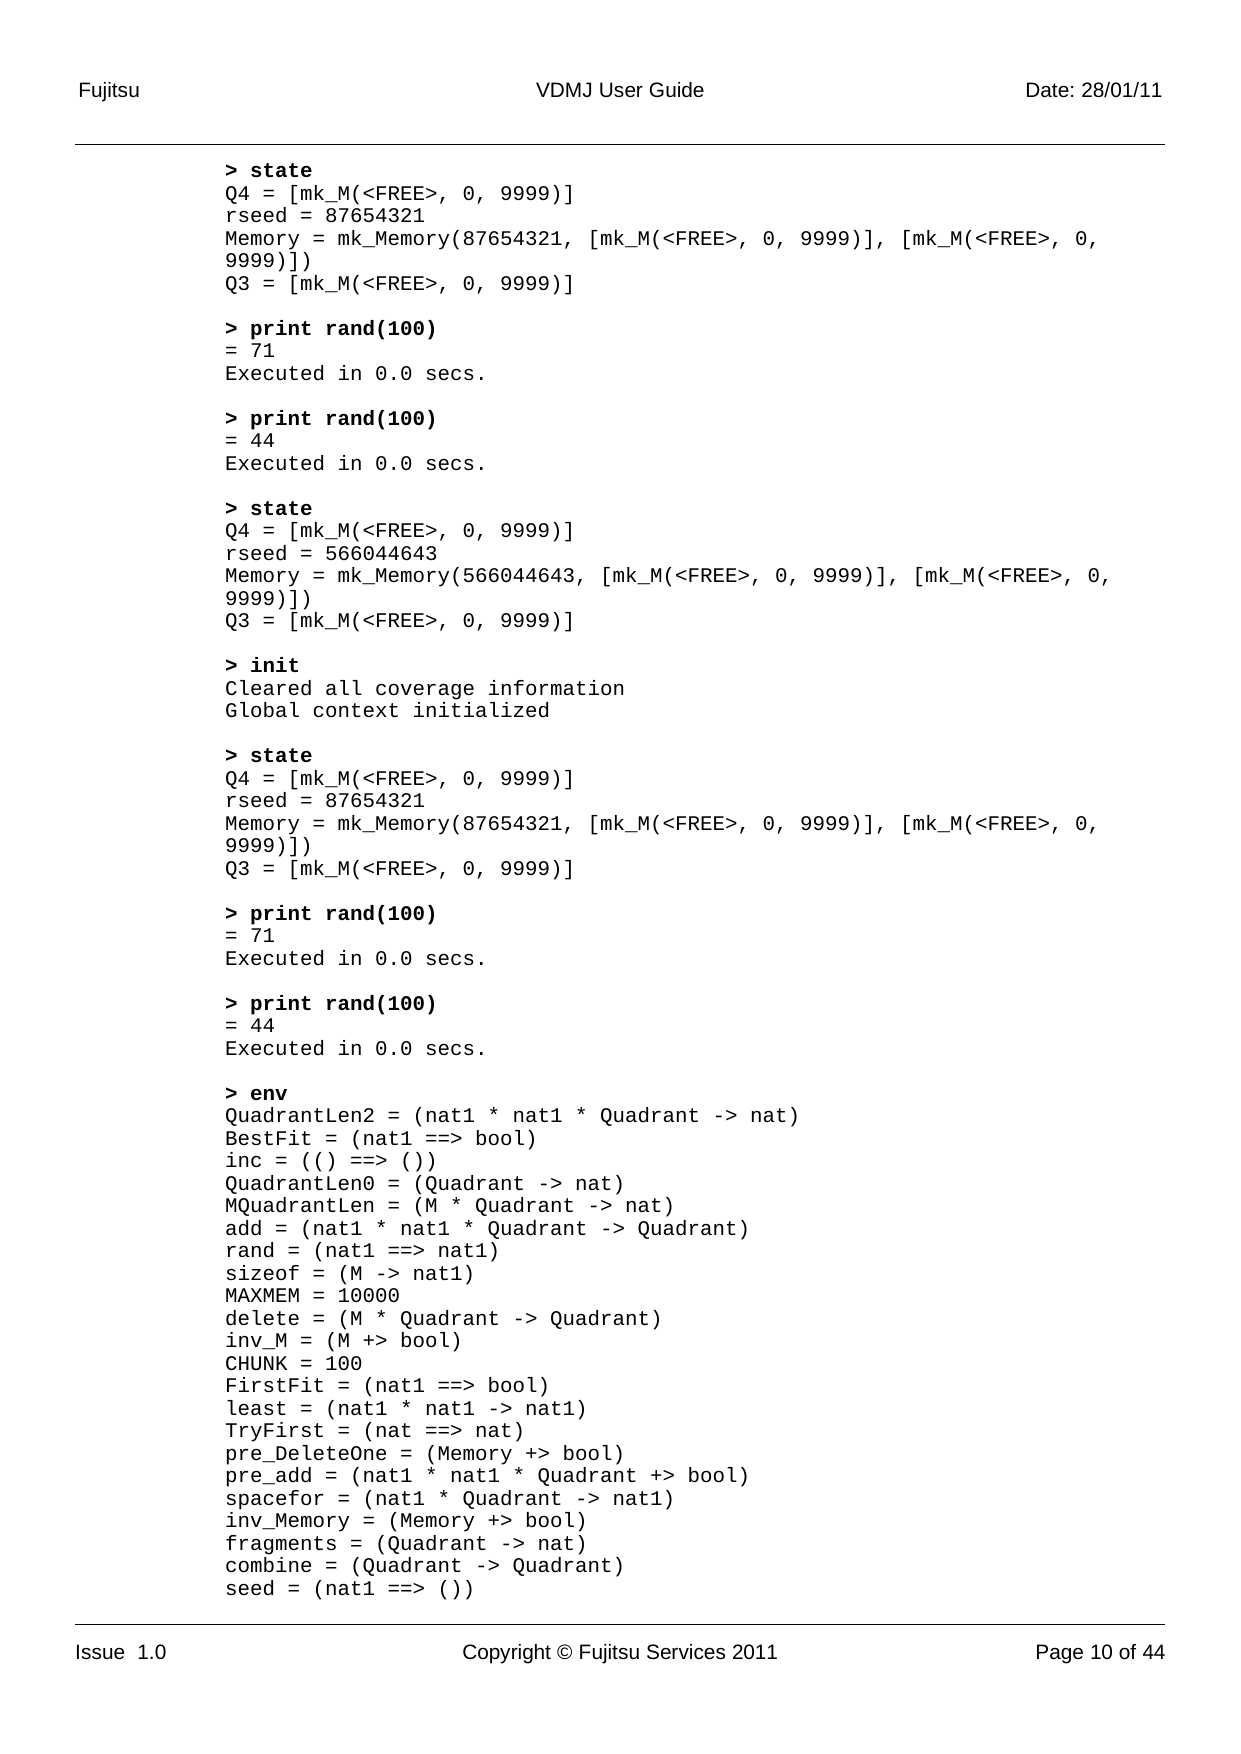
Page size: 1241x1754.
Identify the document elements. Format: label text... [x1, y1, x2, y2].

text CHUNK = 100 [225, 1352, 1165, 1375]
text seed = (nat1 ==> ()) [225, 1577, 1165, 1600]
text inv_Memory = (Memory +> bool) [225, 1510, 1165, 1532]
text pre_DeleteOne = (Memory +> bool) [225, 1442, 1165, 1465]
text > print rand(100) [225, 407, 1165, 430]
text Q3 = [mk_M(<FREE>, 0, 9999)] [225, 272, 1165, 295]
text Executed in 0.0 secs. [225, 1037, 1165, 1060]
text > env [225, 1082, 1165, 1105]
text > print rand(100) [225, 992, 1165, 1015]
text = 44 [225, 1015, 1165, 1037]
text sizeof = (M -> nat1) [225, 1262, 1165, 1285]
text Memory = mk_Memory(566044643, [mk_M(<FREE>, 0, 9999)], [mk_M(<FREE>, 0, 9999)]) [225, 565, 1165, 610]
text > state [225, 160, 1165, 182]
text MAXMEM = 10000 [225, 1285, 1165, 1307]
text Q4 = [mk_M(<FREE>, 0, 9999)] [225, 767, 1165, 790]
text Global context initialized [225, 700, 1165, 722]
text = 71 [225, 925, 1165, 947]
text Executed in 0.0 secs. [225, 362, 1165, 385]
text rseed = 566044643 [225, 542, 1165, 565]
text TryFirst = (nat ==> nat) [225, 1420, 1165, 1442]
text Memory = mk_Memory(87654321, [mk_M(<FREE>, 0, 9999)], [mk_M(<FREE>, 0, 9999)]) [225, 812, 1165, 857]
text = 71 [225, 340, 1165, 362]
text spacefor = (nat1 * Quadrant -> nat1) [225, 1487, 1165, 1510]
text > print rand(100) [225, 902, 1165, 925]
text > state [225, 745, 1165, 767]
text Memory = mk_Memory(87654321, [mk_M(<FREE>, 0, 9999)], [mk_M(<FREE>, 0, 9999)]) [225, 227, 1165, 272]
text fragments = (Quadrant -> nat) [225, 1532, 1165, 1555]
text rand = (nat1 ==> nat1) [225, 1240, 1165, 1262]
text = 44 [225, 430, 1165, 452]
text Q3 = [mk_M(<FREE>, 0, 9999)] [225, 857, 1165, 880]
text Q4 = [mk_M(<FREE>, 0, 9999)] [225, 182, 1165, 205]
text rseed = 87654321 [225, 790, 1165, 812]
text inc = (() ==> ()) [225, 1150, 1165, 1172]
text Cleared all coverage information [225, 677, 1165, 700]
text BestFit = (nat1 ==> bool) [225, 1127, 1165, 1150]
text pre_add = (nat1 * nat1 * Quadrant +> bool) [225, 1465, 1165, 1487]
text Executed in 0.0 secs. [225, 947, 1165, 970]
text combine = (Quadrant -> Quadrant) [225, 1555, 1165, 1577]
text Executed in 0.0 secs. [225, 452, 1165, 475]
text inv_M = (M +> bool) [225, 1330, 1165, 1352]
text > state [225, 497, 1165, 520]
text least = (nat1 * nat1 -> nat1) [225, 1397, 1165, 1420]
text FirstFit = (nat1 ==> bool) [225, 1375, 1165, 1397]
text > init [225, 655, 1165, 677]
text add = (nat1 * nat1 * Quadrant -> Quadrant) [225, 1217, 1165, 1240]
text delete = (M * Quadrant -> Quadrant) [225, 1307, 1165, 1330]
text Q3 = [mk_M(<FREE>, 0, 9999)] [225, 610, 1165, 632]
text Q4 = [mk_M(<FREE>, 0, 9999)] [225, 520, 1165, 542]
text QuadrantLen0 = (Quadrant -> nat) [225, 1172, 1165, 1195]
text rseed = 87654321 [225, 205, 1165, 227]
text > print rand(100) [225, 317, 1165, 340]
text MQuadrantLen = (M * Quadrant -> nat) [225, 1195, 1165, 1217]
text QuadrantLen2 = (nat1 * nat1 * Quadrant -> nat) [225, 1105, 1165, 1127]
